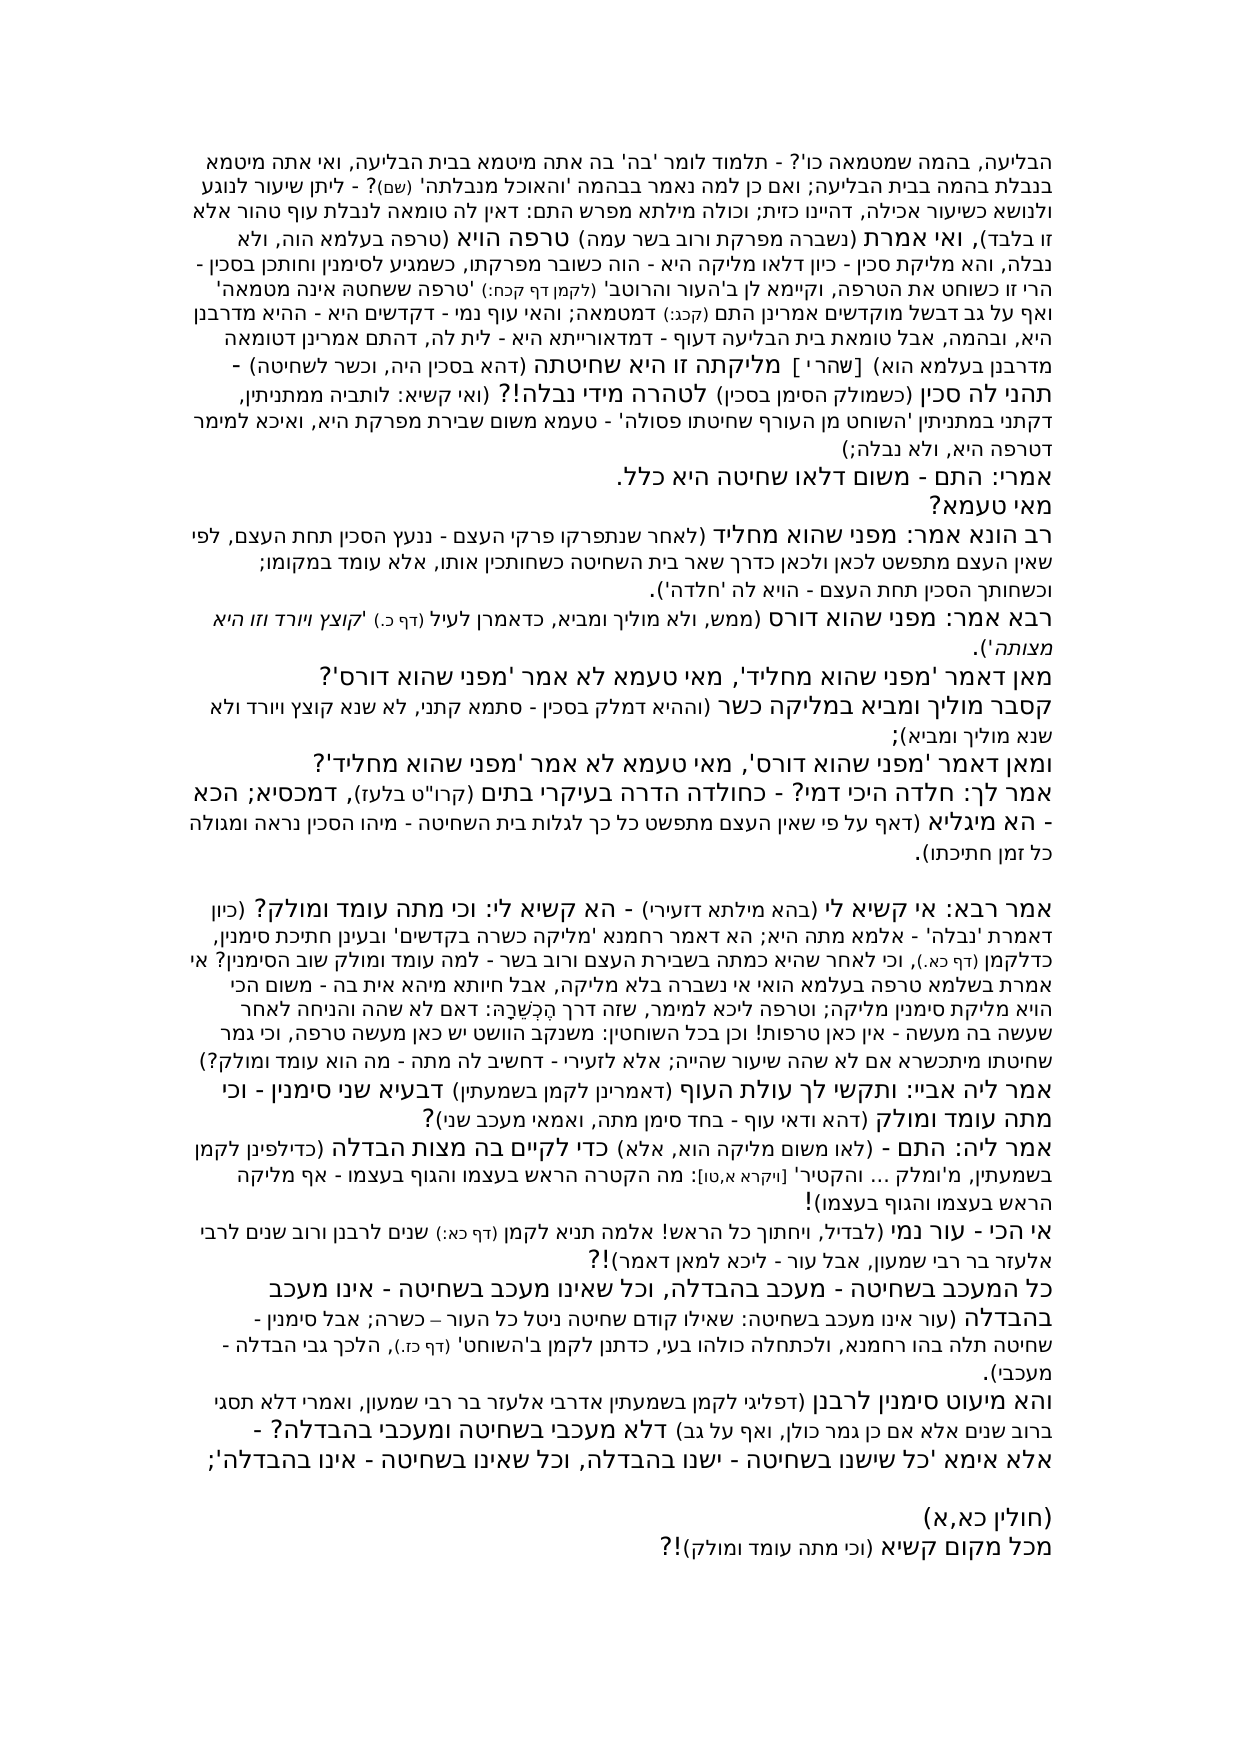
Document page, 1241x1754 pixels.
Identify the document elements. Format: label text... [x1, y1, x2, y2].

text קסבר מוליך ומביא במליקה כשר (וההיא דמלק בסכין - סתמא קתני, לא שנא קוצץ ויורד ולא שנא מוליך ומביא); [187, 691, 1053, 749]
text אמר ליה אביי: ותקשי לך עולת העוף (דאמרינן לקמן בשמעתין) דבעיא שני סימנין - וכי מתה עומד ומולק (דהא ודאי עוף - בחד סימן מתה, ואמאי מעכב שני)? [187, 1075, 1053, 1133]
text מכל מקום קשיא (וכי מתה עומד ומולק)!? [187, 1532, 1053, 1561]
text (חולין כא,א) [187, 1503, 1053, 1532]
text אמרי: התם - משום דלאו שחיטה היא כלל. [187, 462, 1053, 491]
text רב הונא אמר: מפני שהוא מחליד (לאחר שנתפרקו פרקי העצם - ננעץ הסכין תחת העצם, לפי שאין העצם מתפשט לכאן ולכאן כדרך שאר בית השחיטה כשחותכין אותו, אלא עומד במקומו; וכשחותך הסכין תחת העצם - הויא לה 'חלדה'). [187, 521, 1053, 603]
text אמר לך: חלדה היכי דמי? - כחולדה הדרה בעיקרי בתים (קרו"ט בלעז), דמכסיא; הכא - הא מיגליא (דאף על פי שאין העצם מתפשט כל כך לגלות בית השחיטה - מיהו הסכין נראה ומגולה כל זמן חתיכתו). [187, 778, 1053, 866]
text כל המעכב בשחיטה - מעכב בהבדלה, וכל שאינו מעכב בשחיטה - אינו מעכב בהבדלה (עור אינו מעכב בשחיטה: שאילו קודם שחיטה ניטל כל העור – כשרה; אבל סימנין - שחיטה תלה בהו רחמנא, ולכתחלה כולהו בעי, כדתנן לקמן ב'השוחט' (דף כז.), הלכך גבי הבדלה - מעכבי). [187, 1274, 1053, 1386]
text אי הכי - עור נמי (לבדיל, ויחתוך כל הראש! אלמה תניא לקמן (דף כא:) שנים לרבנן ורוב שנים לרבי אלעזר בר רבי שמעון, אבל עור - ליכא למאן דאמר)!? [187, 1216, 1053, 1274]
text הבליעה, בהמה שמטמאה כו'? - תלמוד לומר 'בה' בה אתה מיטמא בבית הבליעה, ואי אתה מיטמא בנבלת בהמה בבית הבליעה; ואם כן למה נאמר בבהמה 'והאוכל מנבלתה' (שם)? - ליתן שיעור לנוגע ולנושא כשיעור אכילה, דהיינו כזית; וכולה מילתא מפרש התם: דאין לה טומאה לנבלת עוף טהור אלא זו בלבד), ואי אמרת (נשברה מפרקת ורוב בשר עמה) טרפה הויא (טרפה בעלמא הוה, ולא נבלה, והא מליקת סכין - כיון דלאו מליקה היא - הוה כשובר מפרקתו, כשמגיע לסימנין וחותכן בסכין - הרי זו כשוחט את הטרפה, וקיימא לן ב'העור והרוטב' (לקמן דף קכח:) 'טרפה ששחטהּ אינה מטמאה' ואף על גב דבשל מוקדשים אמרינן התם (קכג:) דמטמאה; והאי עוף נמי - דקדשים היא - ההיא מדרבנן היא, ובהמה, אבל טומאת בית הבליעה דעוף - דמדאורייתא היא - לית לה, דהתם אמרינן דטומאה מדרבנן בעלמא הוא) [שהרי] מליקתה זו היא שחיטתה (דהא בסכין היה, וכשר לשחיטה) - תהני לה סכין (כשמולק הסימן בסכין) לטהרה מידי נבלה!? (ואי קשיא: לותביה ממתניתין, דקתני במתניתין 'השוחט מן העורף שחיטתו פסולה' - טעמא משום שבירת מפרקת היא, ואיכא למימר דטרפה היא, ולא נבלה;) [187, 150, 1053, 462]
text והא מיעוט סימנין לרבנן (דפליגי לקמן בשמעתין אדרבי אלעזר בר רבי שמעון, ואמרי דלא תסגי ברוב שנים אלא אם כן גמר כולן, ואף על גב) דלא מעכבי בשחיטה ומעכבי בהבדלה? - [187, 1386, 1053, 1445]
text רבא אמר: מפני שהוא דורס (ממש, ולא מוליך ומביא, כדאמרן לעיל (דף כ.) 'קוצץ ויורד וזו היא מצותה'). [187, 603, 1053, 662]
text אלא אימא 'כל שישנו בשחיטה - ישנו בהבדלה, וכל שאינו בשחיטה - אינו בהבדלה'; [187, 1445, 1053, 1474]
text אמר ליה: התם - (לאו משום מליקה הוא, אלא) כדי לקיים בה מצות הבדלה (כדילפינן לקמן בשמעתין, מ'ומלק ... והקטיר' [ויקרא א,טו]: מה הקטרה הראש בעצמו והגוף בעצמו - אף מליקה הראש בעצמו והגוף בעצמו)! [187, 1133, 1053, 1216]
text ומאן דאמר 'מפני שהוא דורס', מאי טעמא לא אמר 'מפני שהוא מחליד'? [187, 749, 1053, 778]
text אמר רבא: אי קשיא לי (בהא מילתא דזעירי) - הא קשיא לי: וכי מתה עומד ומולק? (כיון דאמרת 'נבלה' - אלמא מתה היא; הא דאמר רחמנא 'מליקה כשרה בקדשים' ובעינן חתיכת סימנין, כדלקמן (דף כא.), וכי לאחר שהיא כמתה בשבירת העצם ורוב בשר - למה עומד ומולק שוב הסימנין? אי אמרת בשלמא טרפה בעלמא הואי אי נשברה בלא מליקה, אבל חיותא מיהא אית בה - משום הכי הויא מליקת סימנין מליקה; וטרפה ליכא למימר, שזה דרך הֶכְשֵׁרָהּ: דאם לא שהה והניחה לאחר שעשה בה מעשה - אין כאן טרפות! וכן בכל השוחטין: משנקב הוושט יש כאן מעשה טרפה, וכי גמר שחיטתו מיתכשרא אם לא שהה שיעור שהייה; אלא לזעירי - דחשיב לה מתה - מה הוא עומד ומולק?) [187, 895, 1053, 1075]
text מאי טעמא? [187, 491, 1053, 521]
text מאן דאמר 'מפני שהוא מחליד', מאי טעמא לא אמר 'מפני שהוא דורס'? [187, 662, 1053, 691]
